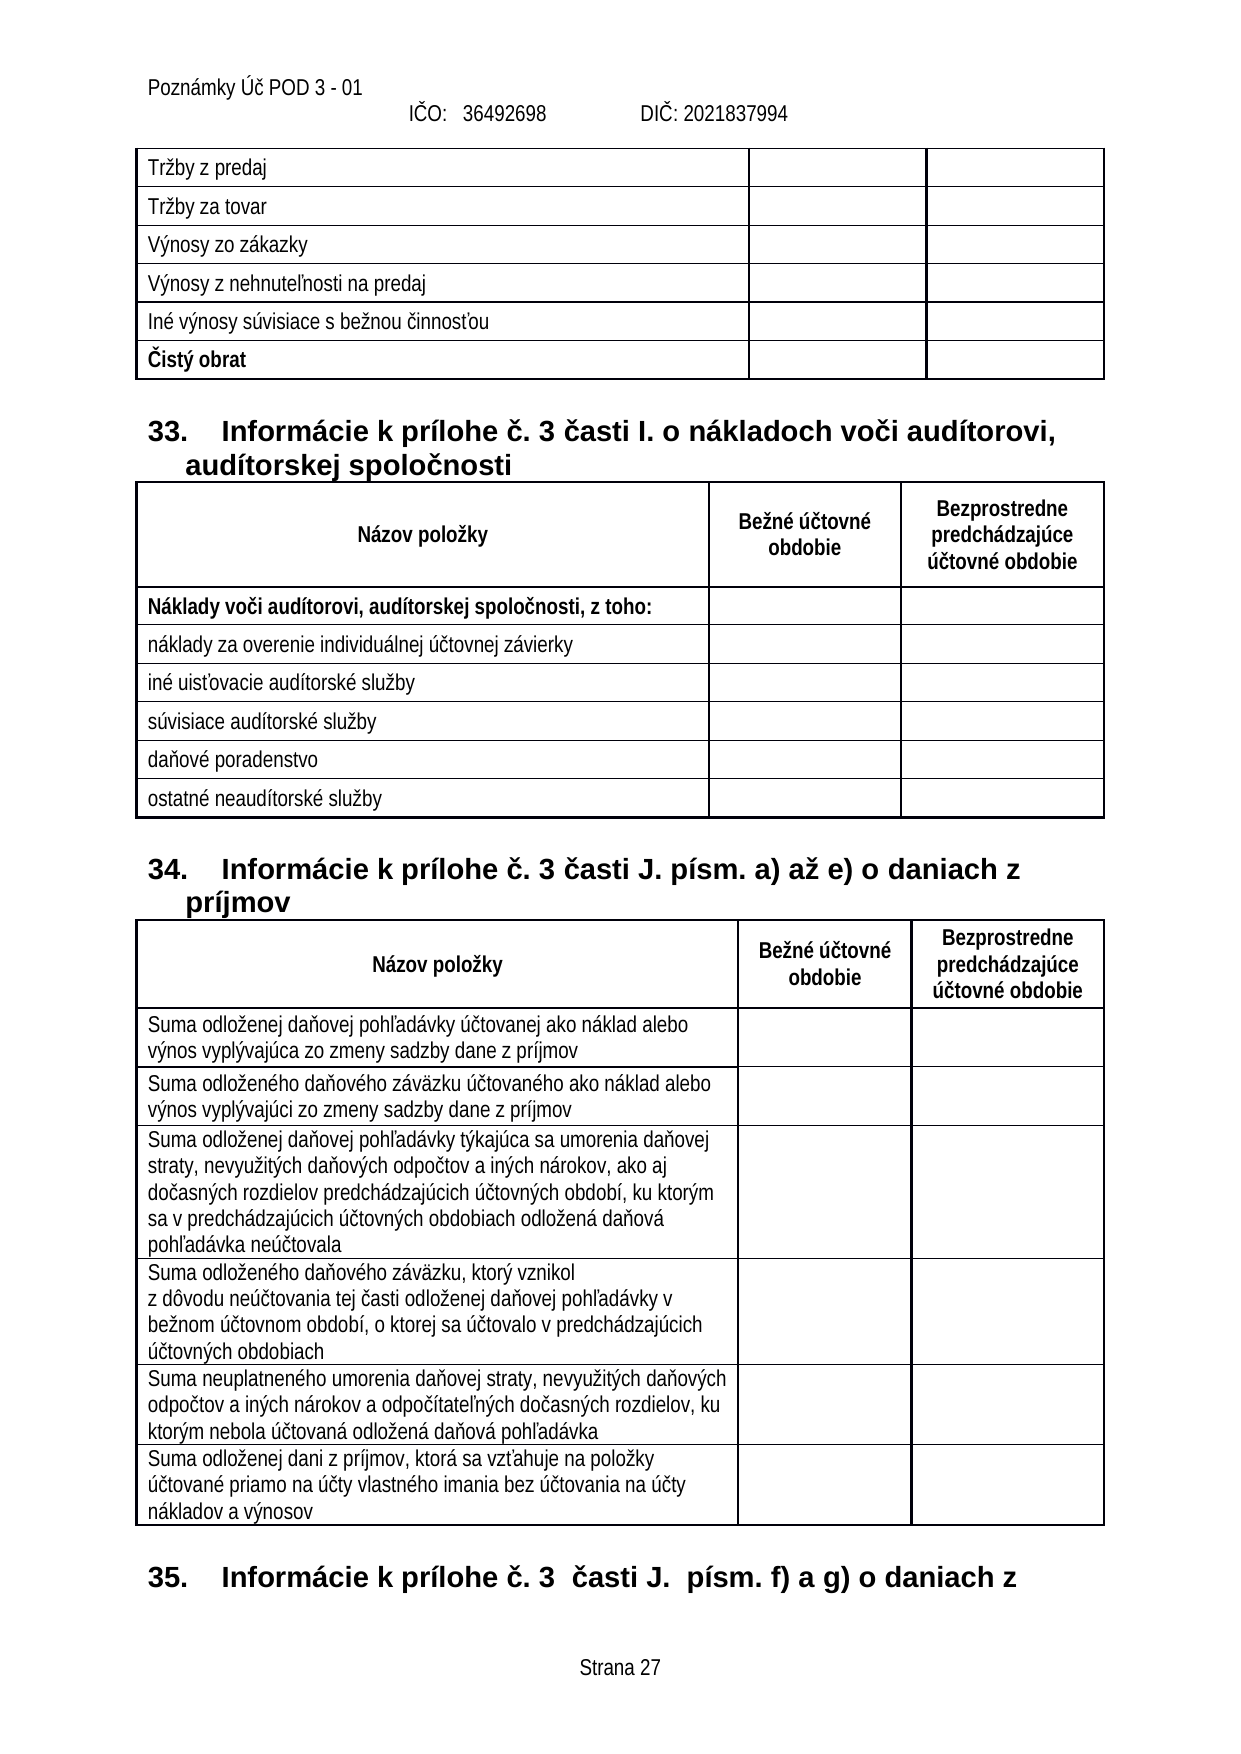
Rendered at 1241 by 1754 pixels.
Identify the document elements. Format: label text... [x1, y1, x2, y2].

table_header Názov položky [138, 921, 737, 1007]
table_cell daňové poradenstvo [138, 741, 708, 778]
table_cell [913, 1009, 1103, 1066]
table_cell [739, 1126, 910, 1257]
table_cell [902, 664, 1103, 701]
table_cell [739, 1445, 910, 1524]
table_cell [739, 1067, 910, 1125]
table_cell [750, 149, 925, 186]
table_cell [710, 779, 900, 816]
table_cell [928, 264, 1103, 301]
table_cell [739, 1365, 910, 1444]
table_cell Tržby za tovar [138, 187, 748, 224]
table_cell Suma neuplatneného umorenia daňovej straty, nevyužitých daňových odpočtov a iných nárokov a odpočítateľných dočasných rozdielov, ku ktorým nebola účtovaná odložená daňová pohľadávka [138, 1365, 737, 1444]
table_cell [928, 149, 1103, 186]
table_cell [710, 625, 900, 663]
table_cell [913, 1445, 1103, 1524]
table_cell [710, 702, 900, 739]
table_header Bezprostredne predchádzajúce účtovné obdobie [902, 483, 1103, 586]
table_cell [739, 1259, 910, 1364]
table_cell [913, 1365, 1103, 1444]
table_cell súvisiace audítorské služby [138, 702, 708, 739]
table_header Bežné účtovné obdobie [739, 921, 910, 1007]
table_cell [902, 625, 1103, 663]
table_cell Náklady voči audítorovi, audítorskej spoločnosti, z toho: [138, 588, 708, 624]
table_cell Suma odloženej dani z príjmov, ktorá sa vzťahuje na položky účtované priamo na účty vlastného imania bez účtovania na účty nákladov a výnosov [138, 1445, 737, 1524]
table_cell ostatné neaudítorské služby [138, 779, 708, 816]
title Informácie k prílohe č. 3 časti I. o nákladoch voči audítorovi, audítorskej spoločnosti [148, 414, 1092, 481]
table_cell Suma odloženej daňovej pohľadávky týkajúca sa umorenia daňovej straty, nevyužitých daňových odpočtov a iných nárokov, ako aj dočasných rozdielov predchádzajúcich účtovných období, ku ktorým sa v predchádzajúcich účtovných obdobiach odložená daňová pohľadávka neúčtovala [138, 1126, 737, 1257]
table_cell Tržby z predaj [138, 149, 748, 186]
table_cell [710, 741, 900, 778]
table_header Bezprostredne predchádzajúce účtovné obdobie [913, 921, 1103, 1007]
table_cell [928, 226, 1103, 263]
table_cell [902, 741, 1103, 778]
table_cell náklady za overenie individuálnej účtovnej závierky [138, 625, 708, 663]
table_cell [750, 187, 925, 224]
table_cell [928, 187, 1103, 224]
table_cell [902, 702, 1103, 739]
table_header Bežné účtovné obdobie [710, 483, 900, 586]
table_cell Suma odloženého daňového záväzku, ktorý vznikol z dôvodu neúčtovania tej časti odloženej daňovej pohľadávky v bežnom účtovnom období, o ktorej sa účtovalo v predchádzajúcich účtovných obdobiach [138, 1259, 737, 1364]
table_cell [750, 303, 925, 340]
table_cell Výnosy z nehnuteľnosti na predaj [138, 264, 748, 301]
table_header Názov položky [138, 483, 708, 586]
table_cell [928, 341, 1103, 378]
table_cell [750, 341, 925, 378]
title Informácie k prílohe č. 3 časti J. písm. f) a g) o daniach z [148, 1560, 1092, 1593]
table_cell iné uisťovacie audítorské služby [138, 664, 708, 701]
table_cell Iné výnosy súvisiace s bežnou činnosťou [138, 303, 748, 340]
table_cell Výnosy zo zákazky [138, 226, 748, 263]
table_cell [913, 1067, 1103, 1125]
title Informácie k prílohe č. 3 časti J. písm. a) až e) o daniach z príjmov [148, 852, 1092, 919]
table_cell [902, 779, 1103, 816]
table_cell [750, 226, 925, 263]
table_cell [913, 1259, 1103, 1364]
table_cell [710, 664, 900, 701]
table_cell [739, 1009, 910, 1066]
table_cell [913, 1126, 1103, 1257]
table_cell [928, 303, 1103, 340]
table_cell Suma odloženej daňovej pohľadávky účtovanej ako náklad alebo výnos vyplývajúca zo zmeny sadzby dane z príjmov [138, 1009, 737, 1066]
table_cell Suma odloženého daňového záväzku účtovaného ako náklad alebo výnos vyplývajúci zo zmeny sadzby dane z príjmov [138, 1068, 737, 1125]
table_cell [902, 588, 1103, 624]
table_cell [750, 264, 925, 301]
table_cell [710, 588, 900, 624]
table_cell Čistý obrat [138, 341, 748, 378]
